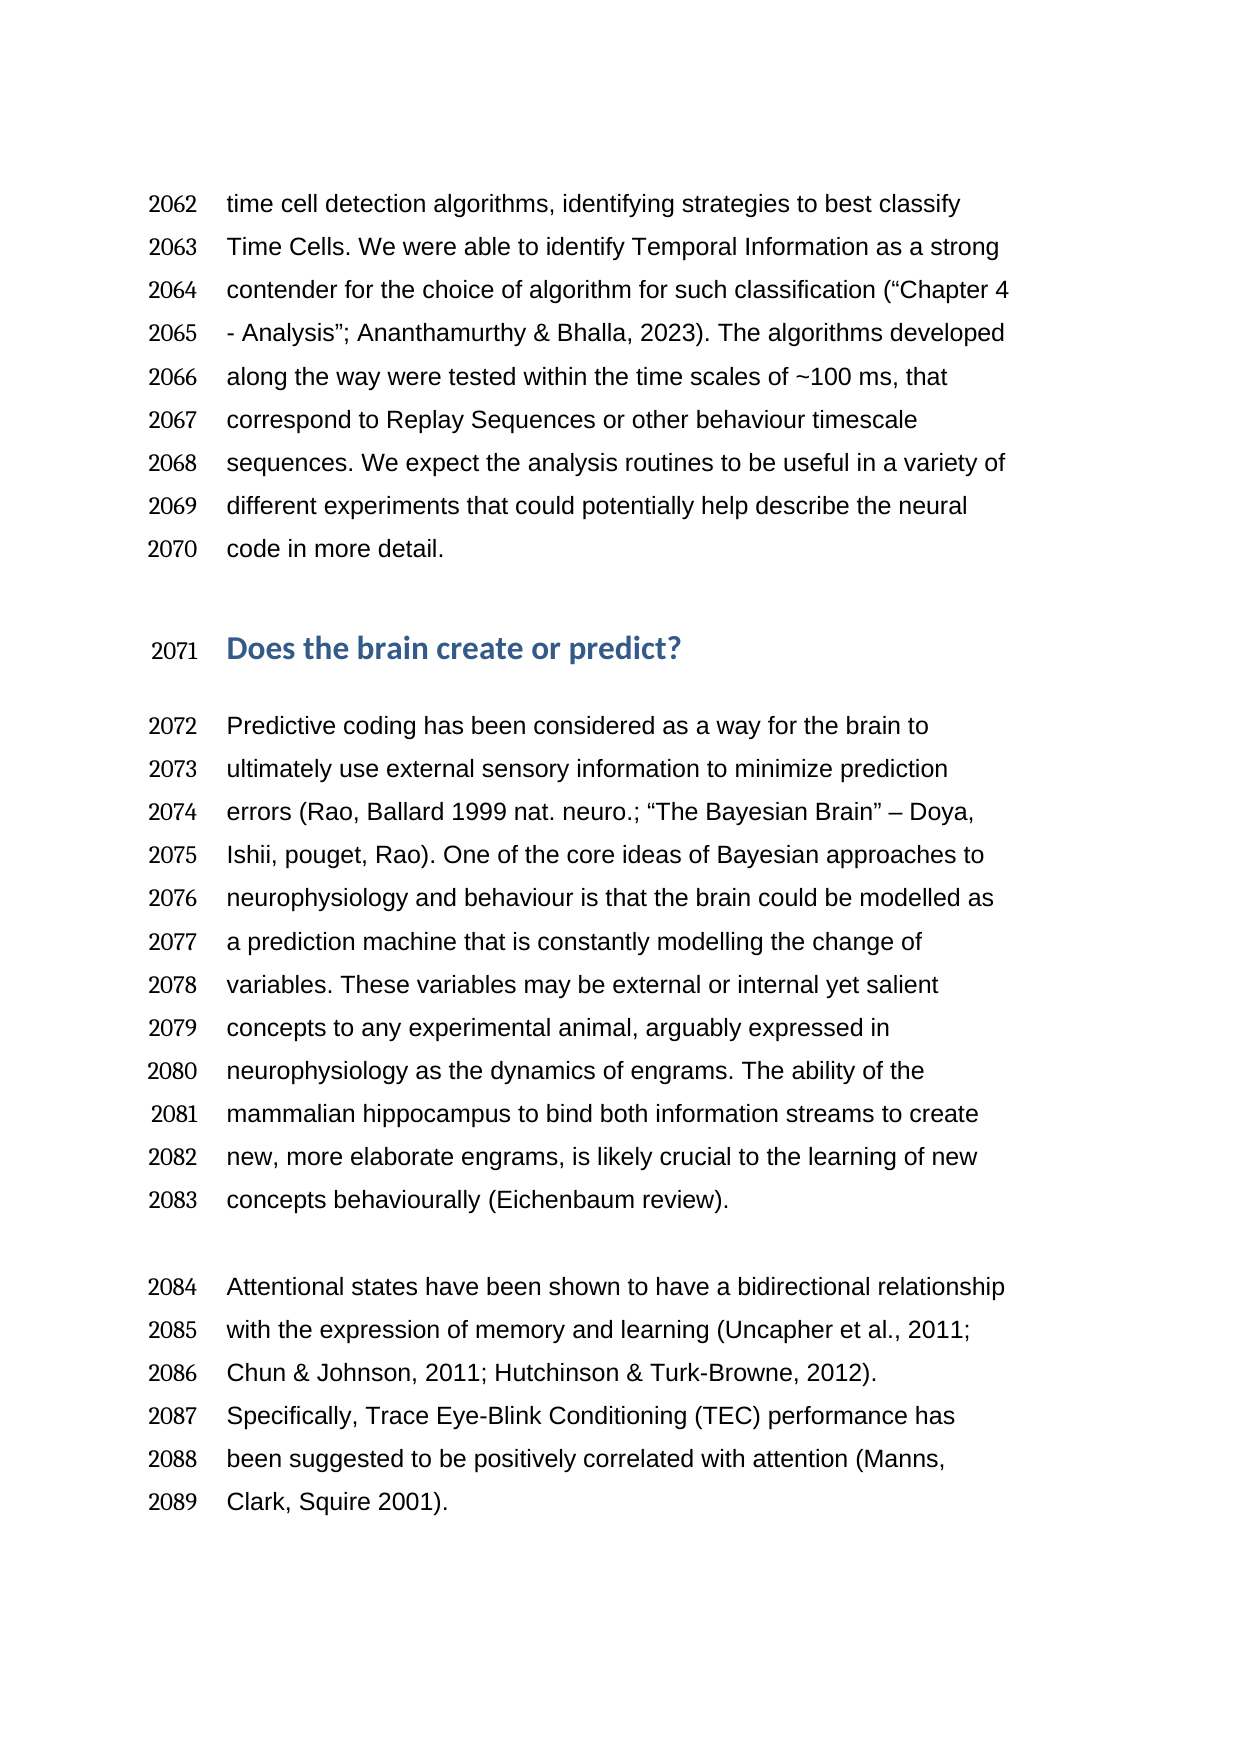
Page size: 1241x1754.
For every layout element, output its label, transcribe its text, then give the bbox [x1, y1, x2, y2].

text Predictive coding has been considered as a way for the brain to ultimately use external sensory information to minimize prediction errors (Rao, Ballard 1999 nat. neuro.; “The Bayesian Brain” – Doya, Ishii, pouget, Rao). One of the core ideas of Bayesian approaches to neurophysiology and behaviour is that the brain could be modelled as a prediction machine that is constantly modelling the change of variables. These variables may be external or internal yet salient concepts to any experimental animal, arguably expressed in neurophysiology as the dynamics of engrams. The ability of the mammalian hippocampus to bind both information streams to create new, more elaborate engrams, is likely crucial to the learning of new concepts behaviourally (Eichenbaum review). [226, 711, 1014, 1214]
subtitle Does the brain create or predict? [226, 627, 1014, 668]
text time cell detection algorithms, identifying strategies to best classify Time Cells. We were able to identify Temporal Information as a strong contender for the choice of algorithm for such classification (“Chapter 4 - Analysis”; Ananthamurthy & Bhalla, 2023). The algorithms developed along the way were tested within the time scales of ~100 ms, that correspond to Replay Sequences or other behaviour timescale sequences. We expect the analysis routines to be useful in a variety of different experiments that could potentially help describe the neural code in more detail. [226, 189, 1014, 563]
text Attentional states have been shown to have a bidirectional relationship with the expression of memory and learning (Uncapher et al., 2011; Chun & Johnson, 2011; Hutchinson & Turk-Browne, 2012). Specifically, Trace Eye-Blink Conditioning (TEC) performance has been suggested to be positively correlated with attention (Manns, Clark, Squire 2001). [226, 1272, 1014, 1516]
